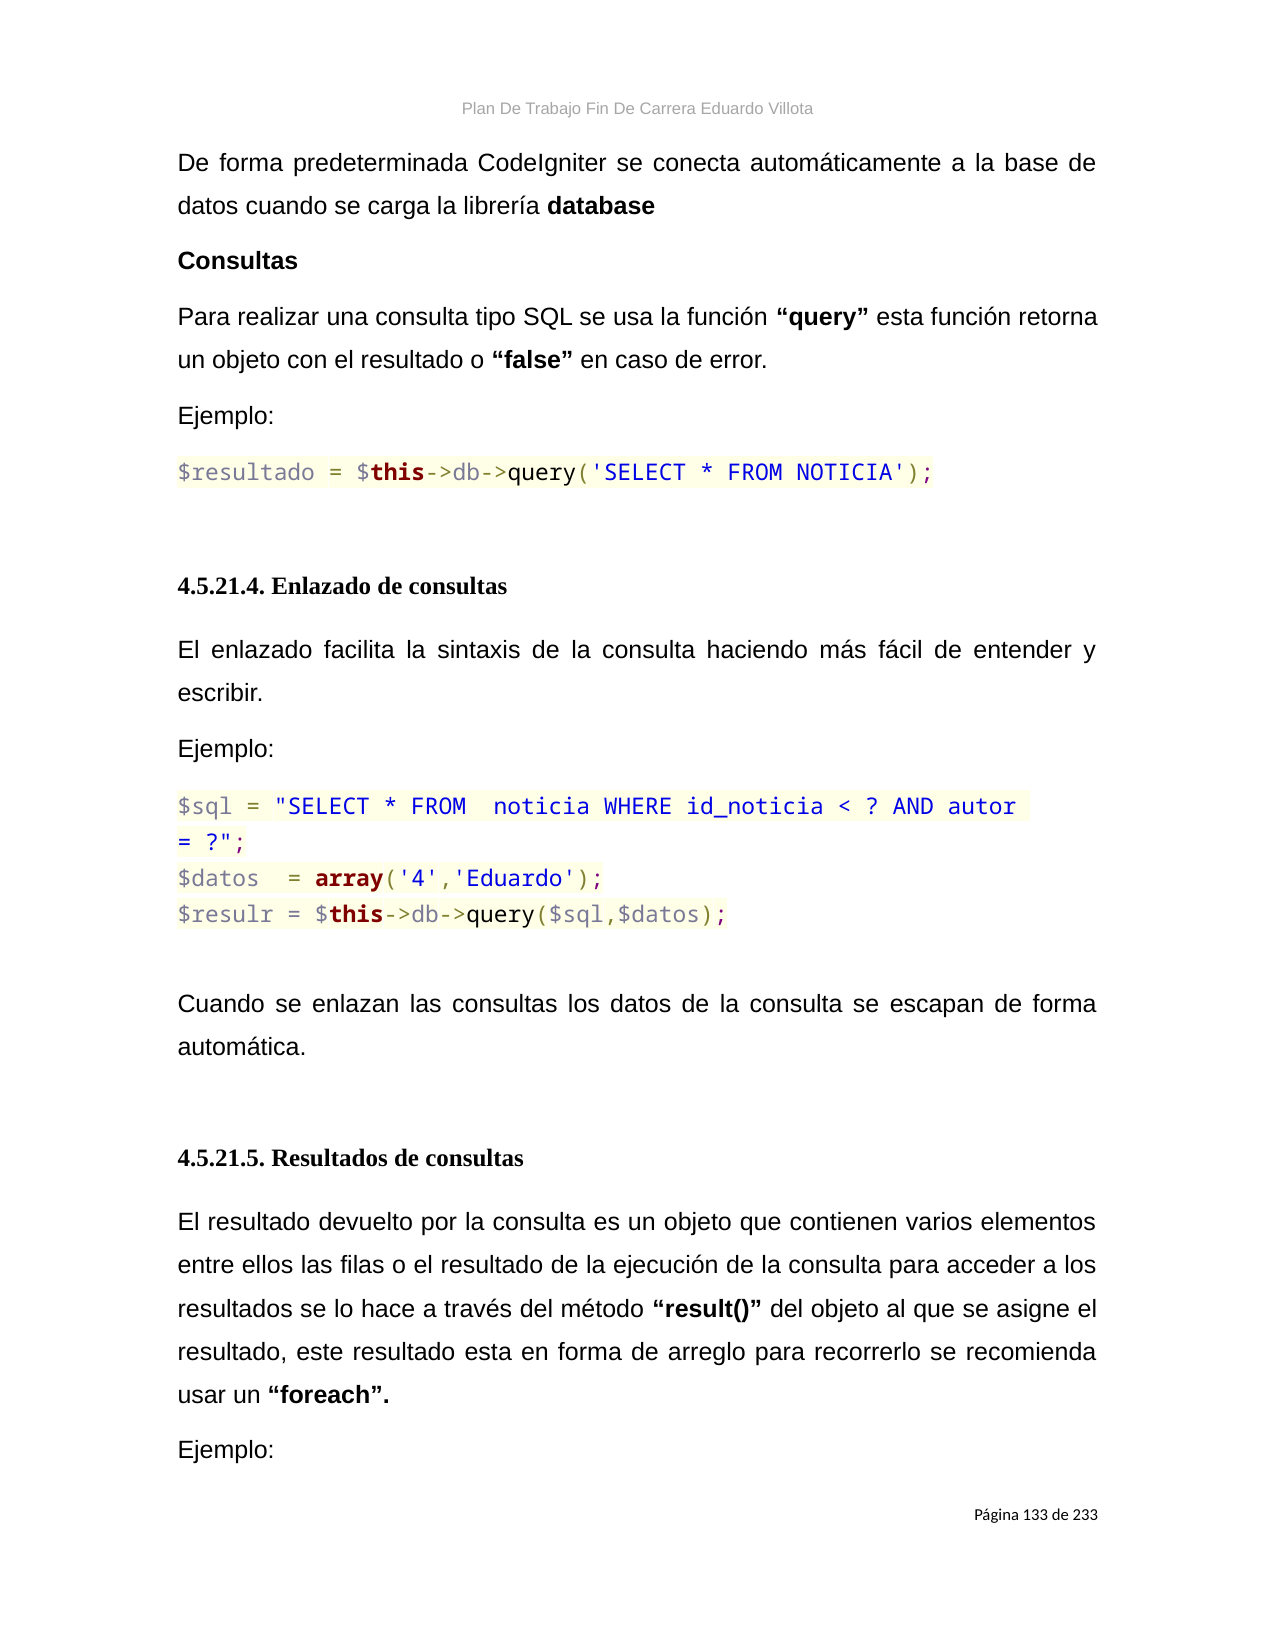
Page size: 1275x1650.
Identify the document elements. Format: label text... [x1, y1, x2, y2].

text De forma predeterminada CodeIgniter se conecta automáticamente a la base de datos cuando se carga la librería database [177, 148, 1098, 219]
text $sql = "SELECT * FROM noticia WHERE id_noticia < ? AND autor = ?"; [177, 790, 1098, 857]
text Ejemplo: [177, 1436, 1098, 1464]
text El enlazado facilita la sintaxis de la consulta haciendo más fácil de entender y escribir. [177, 635, 1098, 707]
text $resultado = $this->db->query('SELECT * FROM NOTICIA'); [177, 456, 1098, 488]
text Consultas [177, 246, 1098, 275]
text Ejemplo: [177, 401, 1098, 429]
text $datos = array('4','Eduardo'); [177, 862, 1098, 893]
text 4.5.21.4. Enlazado de consultas [177, 571, 1098, 600]
text $resulr = $this->db->query($sql,$datos); [177, 897, 1098, 929]
text El resultado devuelto por la consulta es un objeto que contienen varios elementos entre ellos las filas o el resultado de la ejecución de la consulta para acceder a los resultados se lo hace a través del método “result()” del objeto al que se asigne el resultado, este resultado esta en forma de arreglo para recorrerlo se recomienda usar un “foreach”. [177, 1207, 1098, 1409]
text Ejemplo: [177, 734, 1098, 763]
text Cuando se enlazan las consultas los datos de la consulta se escapan de forma automática. [177, 989, 1098, 1061]
text Para realizar una consulta tipo SQL se usa la función “query” esta función retorna un objeto con el resultado o “false” en caso de error. [177, 302, 1098, 374]
text 4.5.21.5. Resultados de consultas [177, 1143, 1098, 1172]
